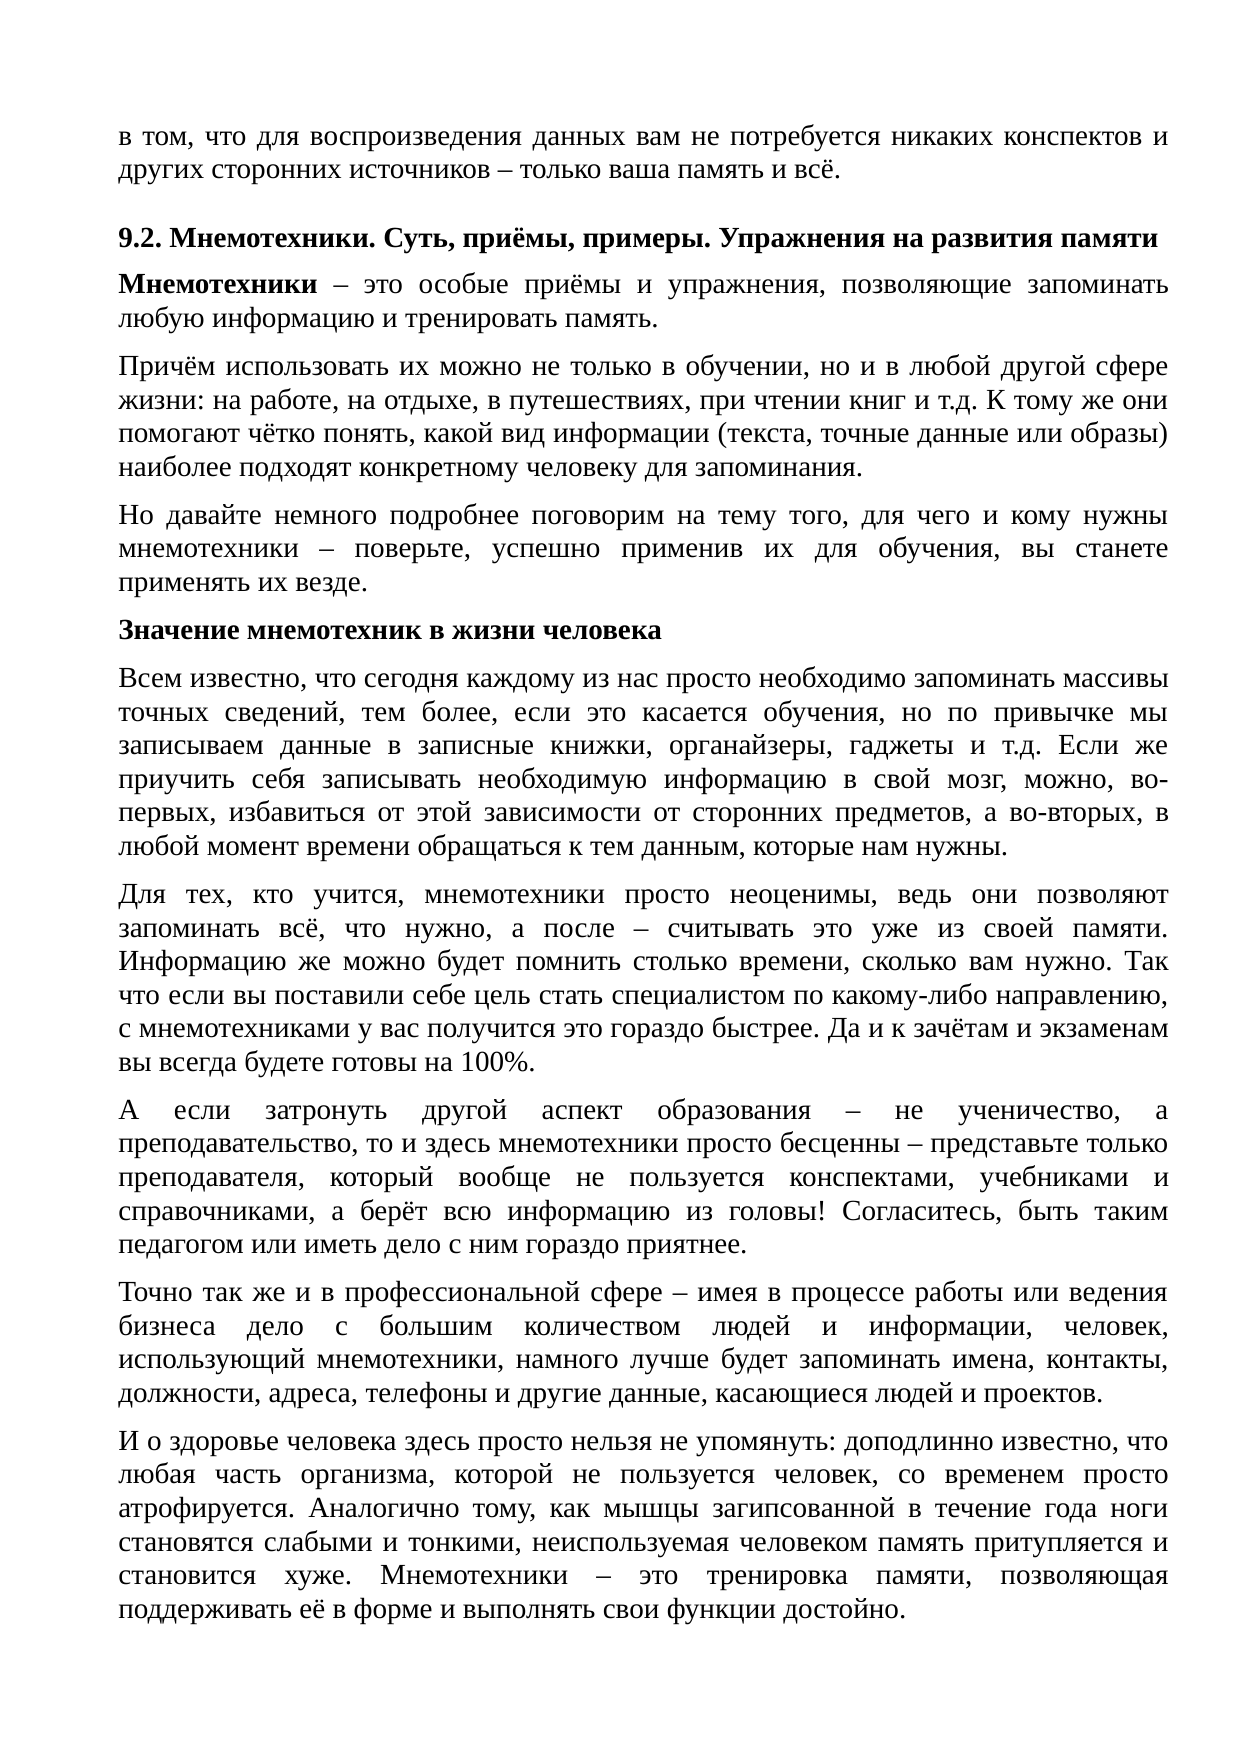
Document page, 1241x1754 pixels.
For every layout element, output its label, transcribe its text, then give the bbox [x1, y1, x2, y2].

text Значение мнемотехник в жизни человека [118, 612, 1170, 646]
text Для тех, кто учится, мнемотехники просто неоценимы, ведь они позволяют запоминать всё, что нужно, а после – считывать это уже из своей памяти. Информацию же можно будет помнить столько времени, сколько вам нужно. Так что если вы поставили себе цель стать специалистом по какому-либо направлению, с мнемотехниками у вас получится это гораздо быстрее. Да и к зачётам и экзаменам вы всегда будете готовы на 100%. [118, 876, 1170, 1077]
text Мнемотехники – это особые приёмы и упражнения, позволяющие запоминать любую информацию и тренировать память. [118, 267, 1170, 334]
text А если затронуть другой аспект образования – не ученичество, а преподавательство, то и здесь мнемотехники просто бесценны – представьте только преподавателя, который вообще не пользуется конспектами, учебниками и справочниками, а берёт всю информацию из головы! Согласитесь, быть таким педагогом или иметь дело с ним гораздо приятнее. [118, 1092, 1170, 1260]
text в том, что для воспроизведения данных вам не потребуется никаких конспектов и других сторонних источников – только ваша память и всё. [118, 118, 1170, 185]
subtitle 9.2. Мнемотехники. Суть, приёмы, примеры. Упражнения на развития памяти [118, 221, 1170, 254]
text Всем известно, что сегодня каждому из нас просто необходимо запоминать массивы точных сведений, тем более, если это касается обучения, но по привычке мы записываем данные в записные книжки, органайзеры, гаджеты и т.д. Если же приучить себя записывать необходимую информацию в свой мозг, можно, во-первых, избавиться от этой зависимости от сторонних предметов, а во-вторых, в любой момент времени обращаться к тем данным, которые нам нужны. [118, 660, 1170, 862]
text Но давайте немного подробнее поговорим на тему того, для чего и кому нужны мнемотехники – поверьте, успешно применив их для обучения, вы станете применять их везде. [118, 497, 1170, 598]
text Точно так же и в профессиональной сфере – имея в процессе работы или ведения бизнеса дело с большим количеством людей и информации, человек, использующий мнемотехники, намного лучше будет запоминать имена, контакты, должности, адреса, телефоны и другие данные, касающиеся людей и проектов. [118, 1274, 1170, 1408]
text Причём использовать их можно не только в обучении, но и в любой другой сфере жизни: на работе, на отдыхе, в путешествиях, при чтении книг и т.д. К тому же они помогают чётко понять, какой вид информации (текста, точные данные или образы) наиболее подходят конкретному человеку для запоминания. [118, 348, 1170, 482]
text И о здоровье человека здесь просто нельзя не упомянуть: доподлинно известно, что любая часть организма, которой не пользуется человек, со временем просто атрофируется. Аналогично тому, как мышцы загипсованной в течение года ноги становятся слабыми и тонкими, неиспользуемая человеком память притупляется и становится хуже. Мнемотехники – это тренировка памяти, позволяющая поддерживать её в форме и выполнять свои функции достойно. [118, 1423, 1170, 1624]
